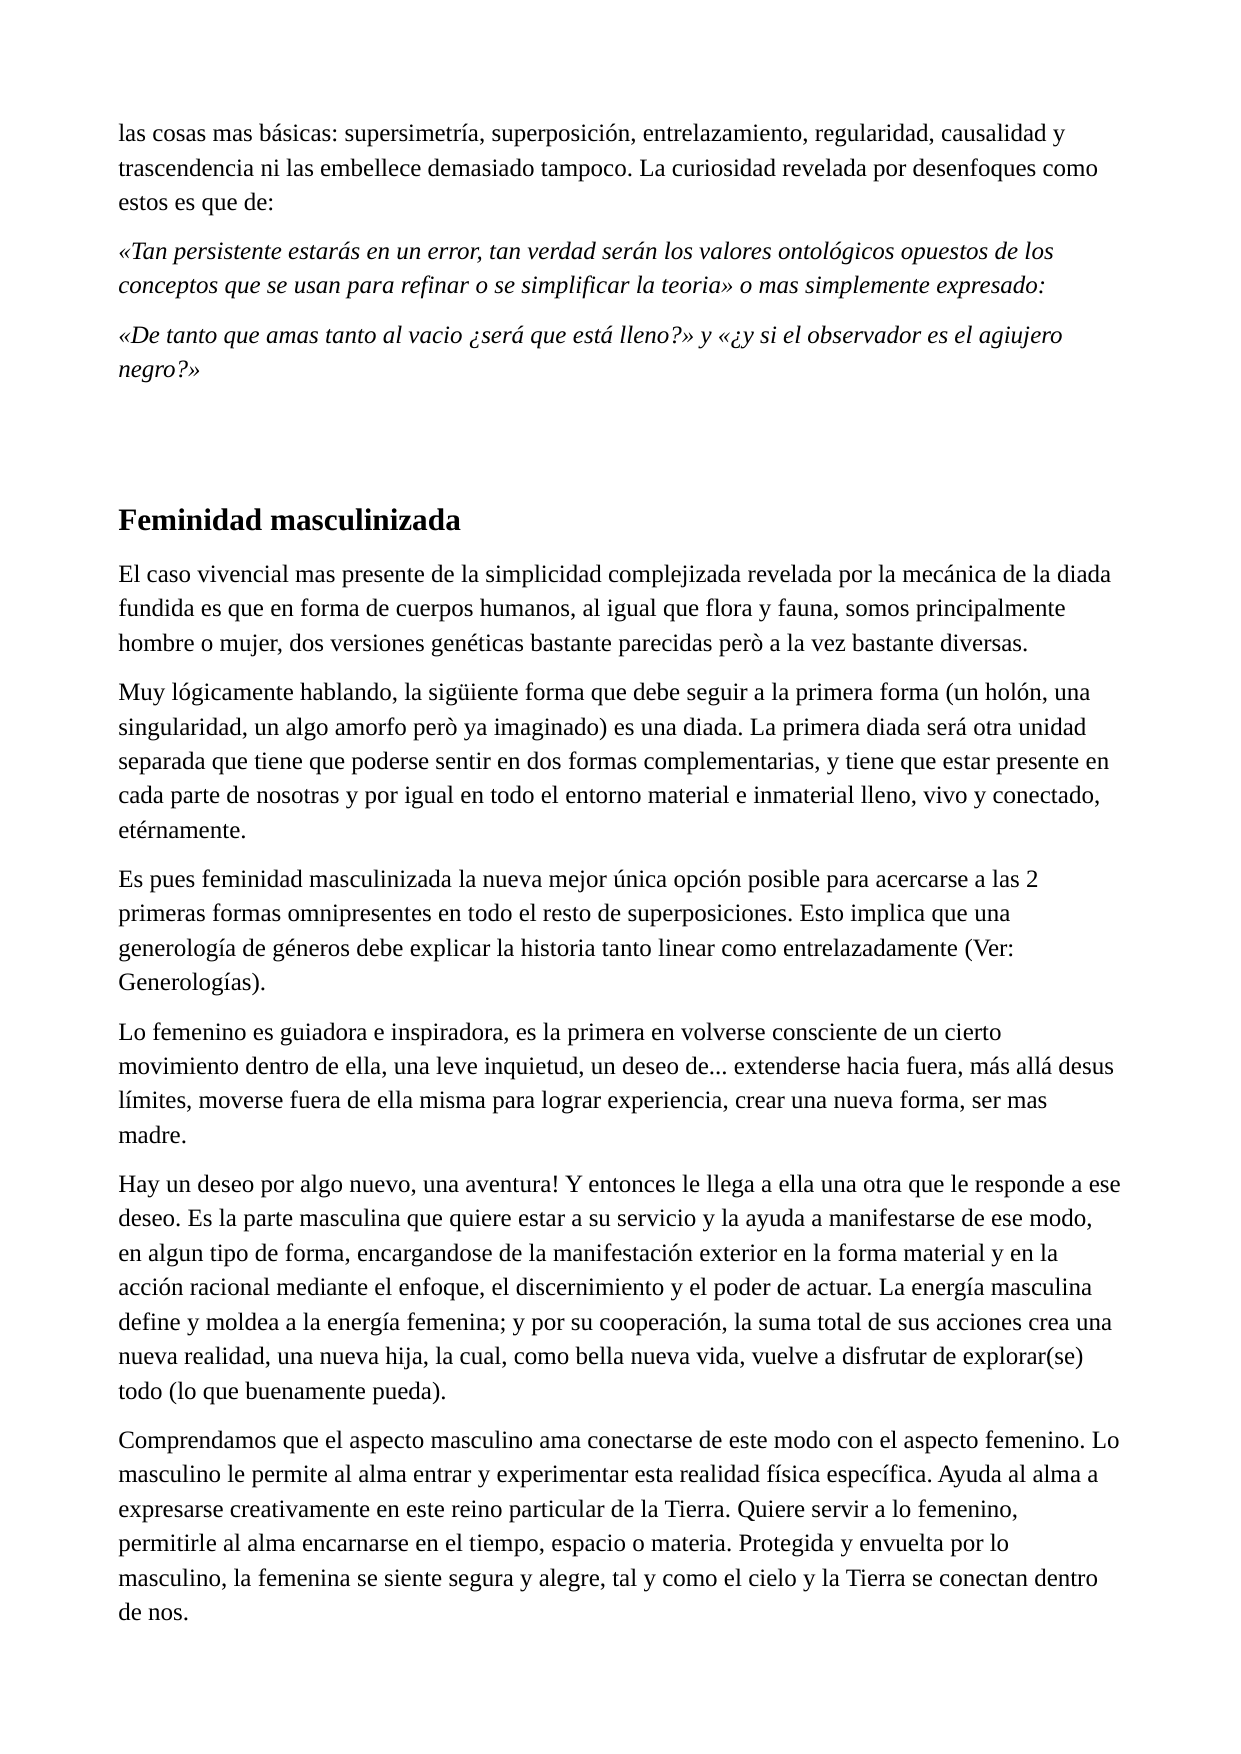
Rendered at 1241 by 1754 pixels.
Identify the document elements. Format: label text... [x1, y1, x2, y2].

text Feminidad masculinizada [118, 501, 1122, 537]
text Hay un deseo por algo nuevo, una aventura! Y entonces le llega a ella una otra que le responde a ese deseo. Es la parte masculina que quiere estar a su servicio y la ayuda a manifestarse de ese modo, en algun tipo de forma, encargandose de la manifestación exterior en la forma material y en la acción racional mediante el enfoque, el discernimiento y el poder de actuar. La energía masculina define y moldea a la energía femenina; y por su cooperación, la suma total de sus acciones crea una nueva realidad, una nueva hija, la cual, como bella nueva vida, vuelve a disfrutar de explorar(se) todo (lo que buenamente pueda). [118, 1169, 1122, 1405]
text Lo femenino es guiadora e inspiradora, es la primera en volverse consciente de un cierto movimiento dentro de ella, una leve inquietud, un deseo de... extenderse hacia fuera, más allá desus límites, moverse fuera de ella misma para lograr experiencia, crear una nueva forma, ser mas madre. [118, 1017, 1122, 1149]
text Comprendamos que el aspecto masculino ama conectarse de este modo con el aspecto femenino. Lo masculino le permite al alma entrar y experimentar esta realidad física específica. Ayuda al alma a expresarse creativamente en este reino particular de la Tierra. Quiere servir a lo femenino, permitirle al alma encarnarse en el tiempo, espacio o materia. Protegida y envuelta por lo masculino, la femenina se siente segura y alegre, tal y como el cielo y la Tierra se conectan dentro de nos. [118, 1425, 1122, 1626]
text «De tanto que amas tanto al vacio ¿será que está lleno?» y «¿y si el observador es el agiujero negro?» [118, 320, 1122, 383]
text Es pues feminidad masculinizada la nueva mejor única opción posible para acercarse a las 2 primeras formas omnipresentes en todo el resto de superposiciones. Esto implica que una generología de géneros debe explicar la historia tanto linear como entrelazadamente (Ver: Generologías). [118, 864, 1122, 996]
text «Tan persistente estarás en un error, tan verdad serán los valores ontológicos opuestos de los conceptos que se usan para refinar o se simplificar la teoria» o mas simplemente expresado: [118, 236, 1122, 299]
text Muy lógicamente hablando, la sigüiente forma que debe seguir a la primera forma (un holón, una singularidad, un algo amorfo però ya imaginado) es una diada. La primera diada será otra unidad separada que tiene que poderse sentir en dos formas complementarias, y tiene que estar presente en cada parte de nosotras y por igual en todo el entorno material e inmaterial lleno, vivo y conectado, etérnamente. [118, 677, 1122, 844]
text El caso vivencial mas presente de la simplicidad complejizada revelada por la mecánica de la diada fundida es que en forma de cuerpos humanos, al igual que flora y fauna, somos principalmente hombre o mujer, dos versiones genéticas bastante parecidas però a la vez bastante diversas. [118, 559, 1122, 657]
text las cosas mas básicas: supersimetría, superposición, entrelazamiento, regularidad, causalidad y trascendencia ni las embellece demasiado tampoco. La curiosidad revelada por desenfoques como estos es que de: [118, 118, 1122, 216]
